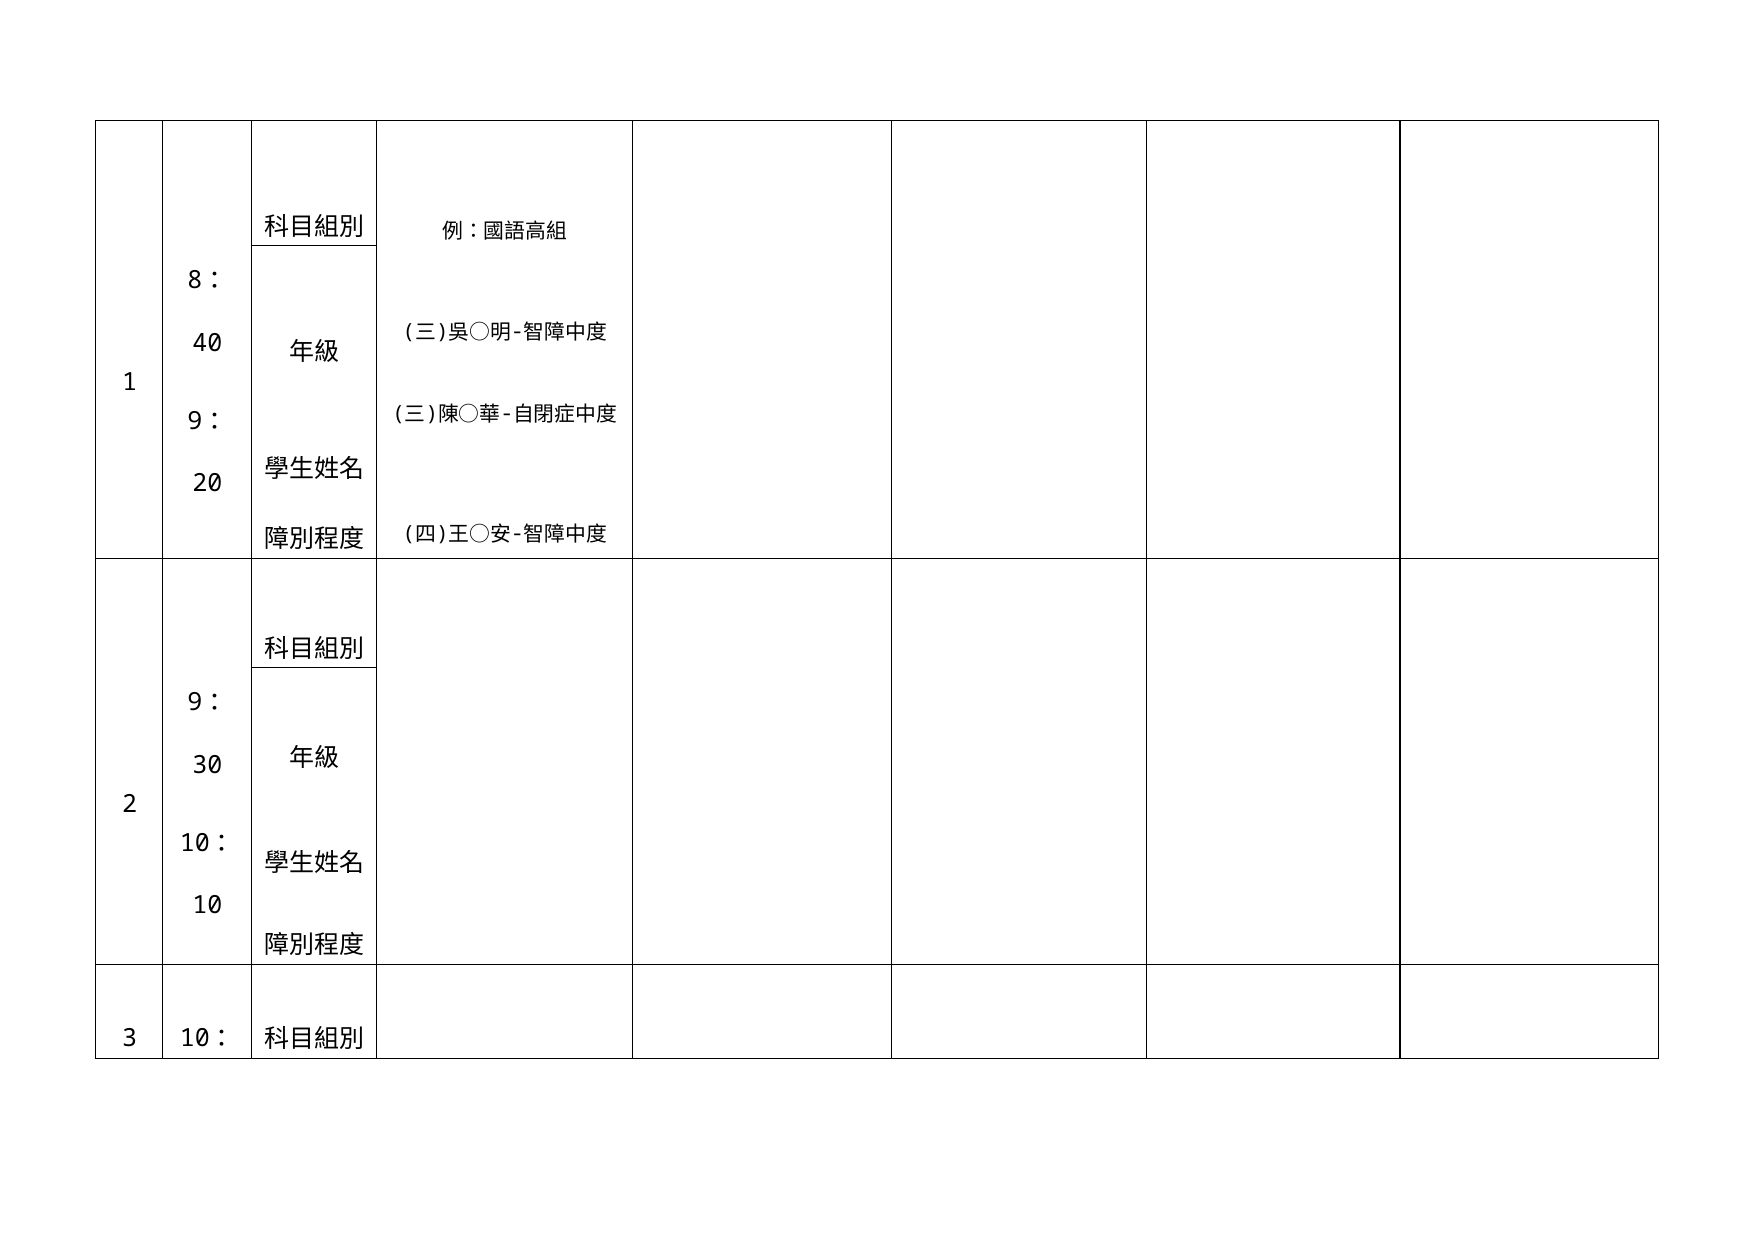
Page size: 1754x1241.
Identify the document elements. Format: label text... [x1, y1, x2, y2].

table_cell [633, 559, 891, 964]
table_cell [1147, 121, 1399, 558]
table_cell [1401, 965, 1658, 1058]
table_cell 例：國語高組 (三)吳○明-智障中度 (三)陳○華-自閉症中度 (四)王○安-智障中度 [377, 121, 632, 558]
table_cell 8：40 9：20 [163, 121, 251, 558]
table_cell 9：30 10：10 [163, 559, 251, 964]
table_cell [377, 559, 632, 964]
table_cell 科目組別 [252, 965, 376, 1058]
table_cell 3 [96, 965, 162, 1058]
table_cell [1147, 559, 1399, 964]
table_cell 年級 學生姓名 障別程度 [252, 668, 376, 964]
table_cell [633, 965, 891, 1058]
table_cell [1401, 121, 1658, 558]
table_cell [1401, 559, 1658, 964]
table_cell [892, 121, 1146, 558]
table_cell [892, 559, 1146, 964]
table_cell [1147, 965, 1399, 1058]
table_cell 1 [96, 121, 162, 558]
table_cell 科目組別 [252, 559, 376, 667]
table_cell 2 [96, 559, 162, 964]
table_cell 年級 學生姓名 障別程度 [252, 246, 376, 558]
table_cell 10： [163, 965, 251, 1058]
table_cell [633, 121, 891, 558]
table_cell 科目組別 [252, 121, 376, 245]
table_cell [892, 965, 1146, 1058]
table_cell [377, 965, 632, 1058]
